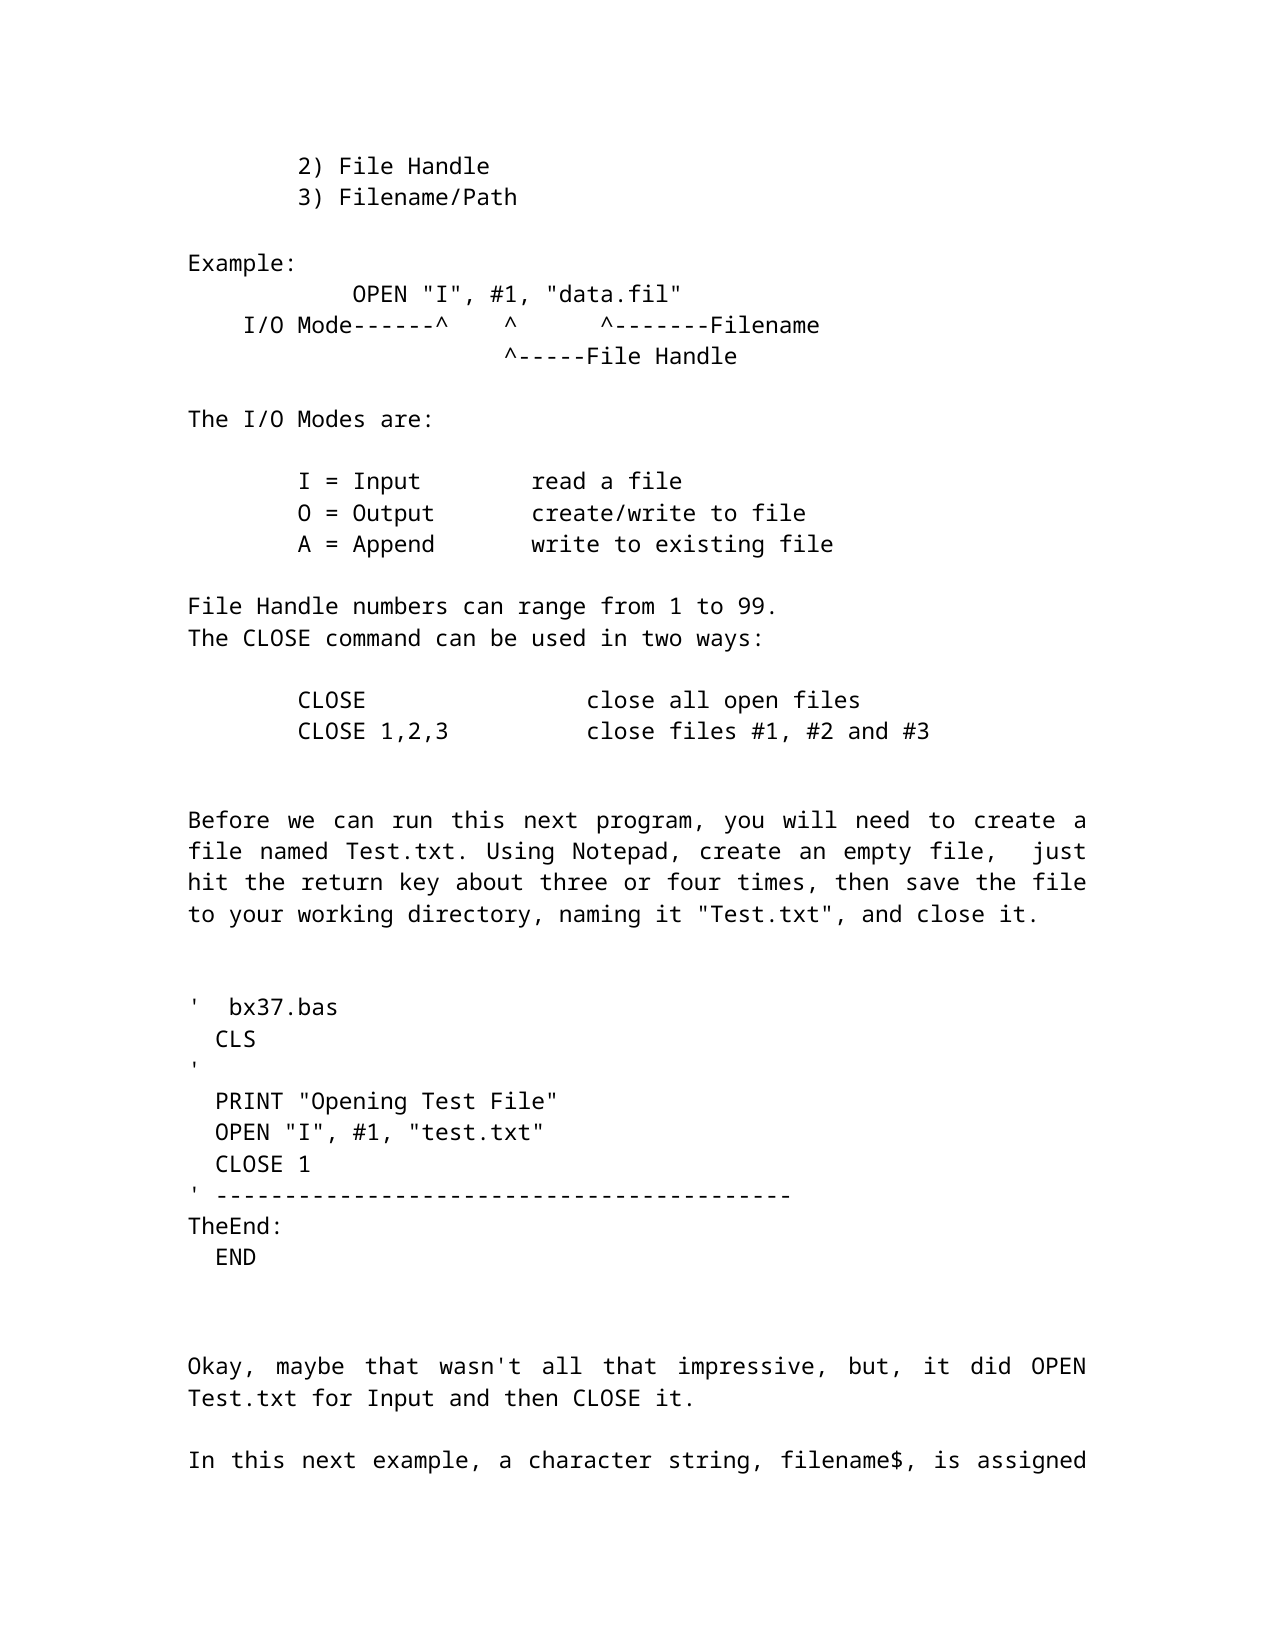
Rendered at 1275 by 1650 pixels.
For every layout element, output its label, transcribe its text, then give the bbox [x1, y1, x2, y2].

text OPEN "I", #1, "test.txt" [187, 1116, 1087, 1147]
text In this next example, a character string, filename$, is assigned [187, 1444, 1087, 1475]
text ' [187, 1054, 1087, 1085]
text Example: [187, 247, 1087, 278]
text A = Append write to existing file [187, 528, 1087, 559]
text ' bx37.bas [187, 991, 1087, 1022]
text The I/O Modes are: [187, 403, 1087, 434]
text END [187, 1241, 1087, 1272]
text O = Output create/write to file [187, 497, 1087, 528]
text I/O Mode------^ ^ ^-------Filename [187, 309, 1087, 340]
text OPEN "I", #1, "data.fil" [187, 278, 1087, 309]
text Before we can run this next program, you will need to create a file named Test.txt. Using Notepad, create an empty file, just hit the return key about three or four times, then save the file to your working directory, naming it "Test.txt", and close it. [187, 804, 1087, 929]
text File Handle numbers can range from 1 to 99. [187, 590, 1087, 622]
text 3) Filename/Path [187, 181, 1087, 212]
text CLOSE 1,2,3 close files #1, #2 and #3 [187, 715, 1087, 747]
text CLS [187, 1022, 1087, 1054]
text ^-----File Handle [187, 340, 1087, 372]
text CLOSE close all open files [187, 684, 1087, 715]
text I = Input read a file [187, 465, 1087, 497]
text ' ------------------------------------------ [187, 1179, 1087, 1210]
text PRINT "Opening Test File" [187, 1085, 1087, 1116]
text 2) File Handle [187, 150, 1087, 181]
text CLOSE 1 [187, 1147, 1087, 1179]
text Okay, maybe that wasn't all that impressive, but, it did OPEN Test.txt for Input and then CLOSE it. [187, 1350, 1087, 1413]
text The CLOSE command can be used in two ways: [187, 622, 1087, 653]
text TheEnd: [187, 1210, 1087, 1241]
